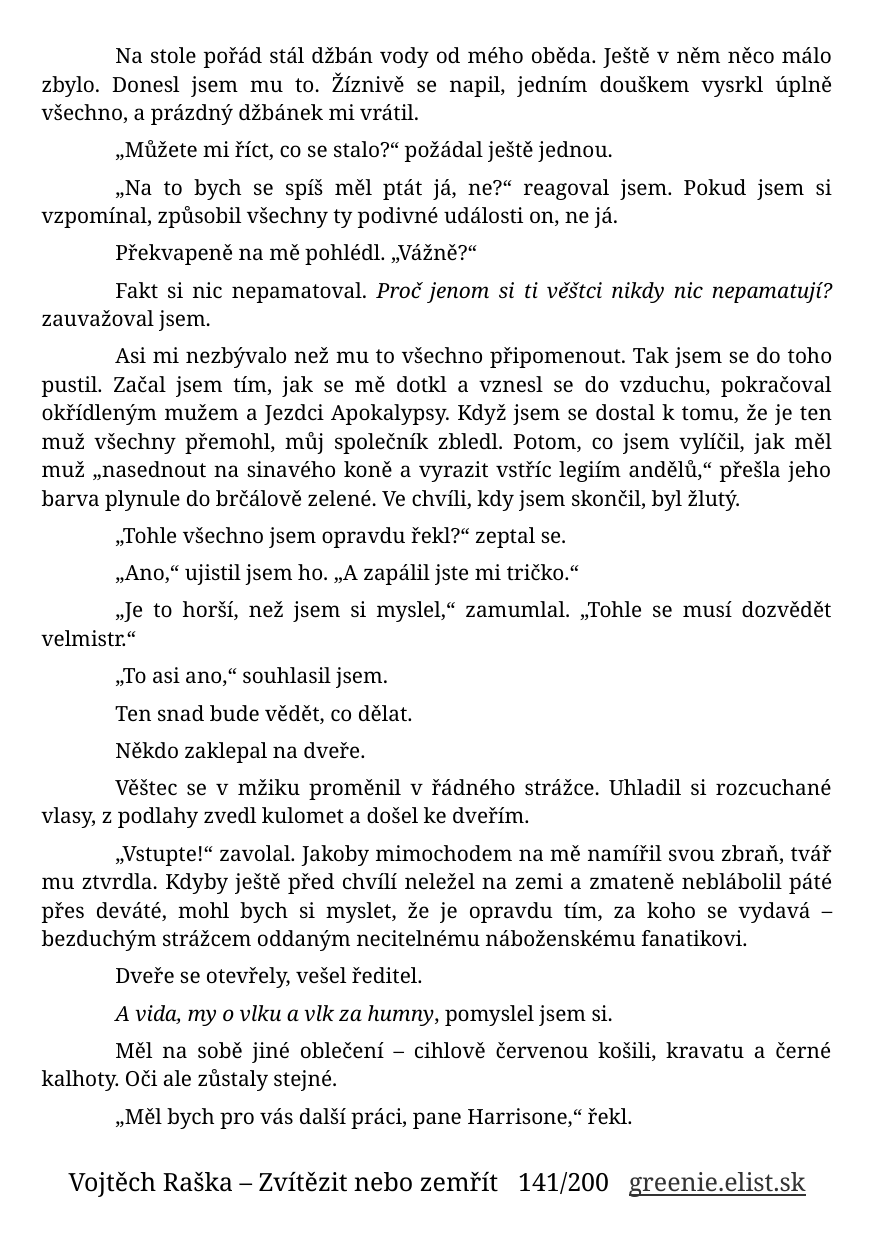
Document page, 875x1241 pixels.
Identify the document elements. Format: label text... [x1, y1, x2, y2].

text „Tohle všechno jsem opravdu řekl?“ zeptal se. [41, 521, 833, 549]
text „Na to bych se spíš měl ptát já, ne?“ reagoval jsem. Pokud jsem si vzpomínal, způsobil všechny ty podivné události on, ne já. [41, 173, 833, 230]
text Asi mi nezbývalo než mu to všechno připomenout. Tak jsem se do toho pustil. Začal jsem tím, jak se mě dotkl a vznesl se do vzduchu, pokračoval okřídleným mužem a Jezdci Apokalypsy. Když jsem se dostal k tomu, že je ten muž všechny přemohl, můj společník zbledl. Potom, co jsem vylíčil, jak měl muž „nasednout na sinavého koně a vyrazit vstříc legiím andělů,“ přešla jeho barva plynule do brčálově zelené. Ve chvíli, kdy jsem skončil, byl žlutý. [41, 342, 833, 512]
text „Vstupte!“ zavolal. Jakoby mimochodem na mě namířil svou zbraň, tvář mu ztvrdla. Kdyby ještě před chvílí neležel na zemi a zmateně neblábolil páté přes deváté, mohl bych si myslet, že je opravdu tím, za koho se vydavá – bezduchým strážcem oddaným necitelnému náboženskému fanatikovi. [41, 839, 833, 953]
text Překvapeně na mě pohlédl. „Vážně?“ [41, 238, 833, 267]
text A vida, my o vlku a vlk za humny, pomyslel jsem si. [41, 999, 833, 1027]
text „To asi ano,“ souhlasil jsem. [41, 661, 833, 690]
text Měl na sobě jiné oblečení – cihlově červenou košili, kravatu a černé kalhoty. Oči ale zůstaly stejné. [41, 1036, 833, 1093]
text Fakt si nic nepamatoval. Proč jenom si ti věštci nikdy nic nepamatují? zauvažoval jsem. [41, 276, 833, 333]
text Ten snad bude vědět, co dělat. [41, 699, 833, 727]
text „Můžete mi říct, co se stalo?“ požádal ještě jednou. [41, 136, 833, 164]
text „Měl bych pro vás další práci, pane Harrisone,“ řekl. [41, 1102, 833, 1130]
text Někdo zaklepal na dveře. [41, 736, 833, 764]
text Věštec se v mžiku proměnil v řádného strážce. Uhladil si rozcuchané vlasy, z podlahy zvedl kulomet a došel ke dveřím. [41, 773, 833, 830]
text Dveře se otevřely, vešel ředitel. [41, 962, 833, 990]
text Na stole pořád stál džbán vody od mého oběda. Ještě v něm něco málo zbylo. Donesl jsem mu to. Žíznivě se napil, jedním douškem vysrkl úplně všechno, a prázdný džbánek mi vrátil. [41, 41, 833, 127]
text „Je to horší, než jsem si myslel,“ zamumlal. „Tohle se musí dozvědět velmistr.“ [41, 596, 833, 652]
text „Ano,“ ujistil jsem ho. „A zapálil jste mi tričko.“ [41, 558, 833, 587]
